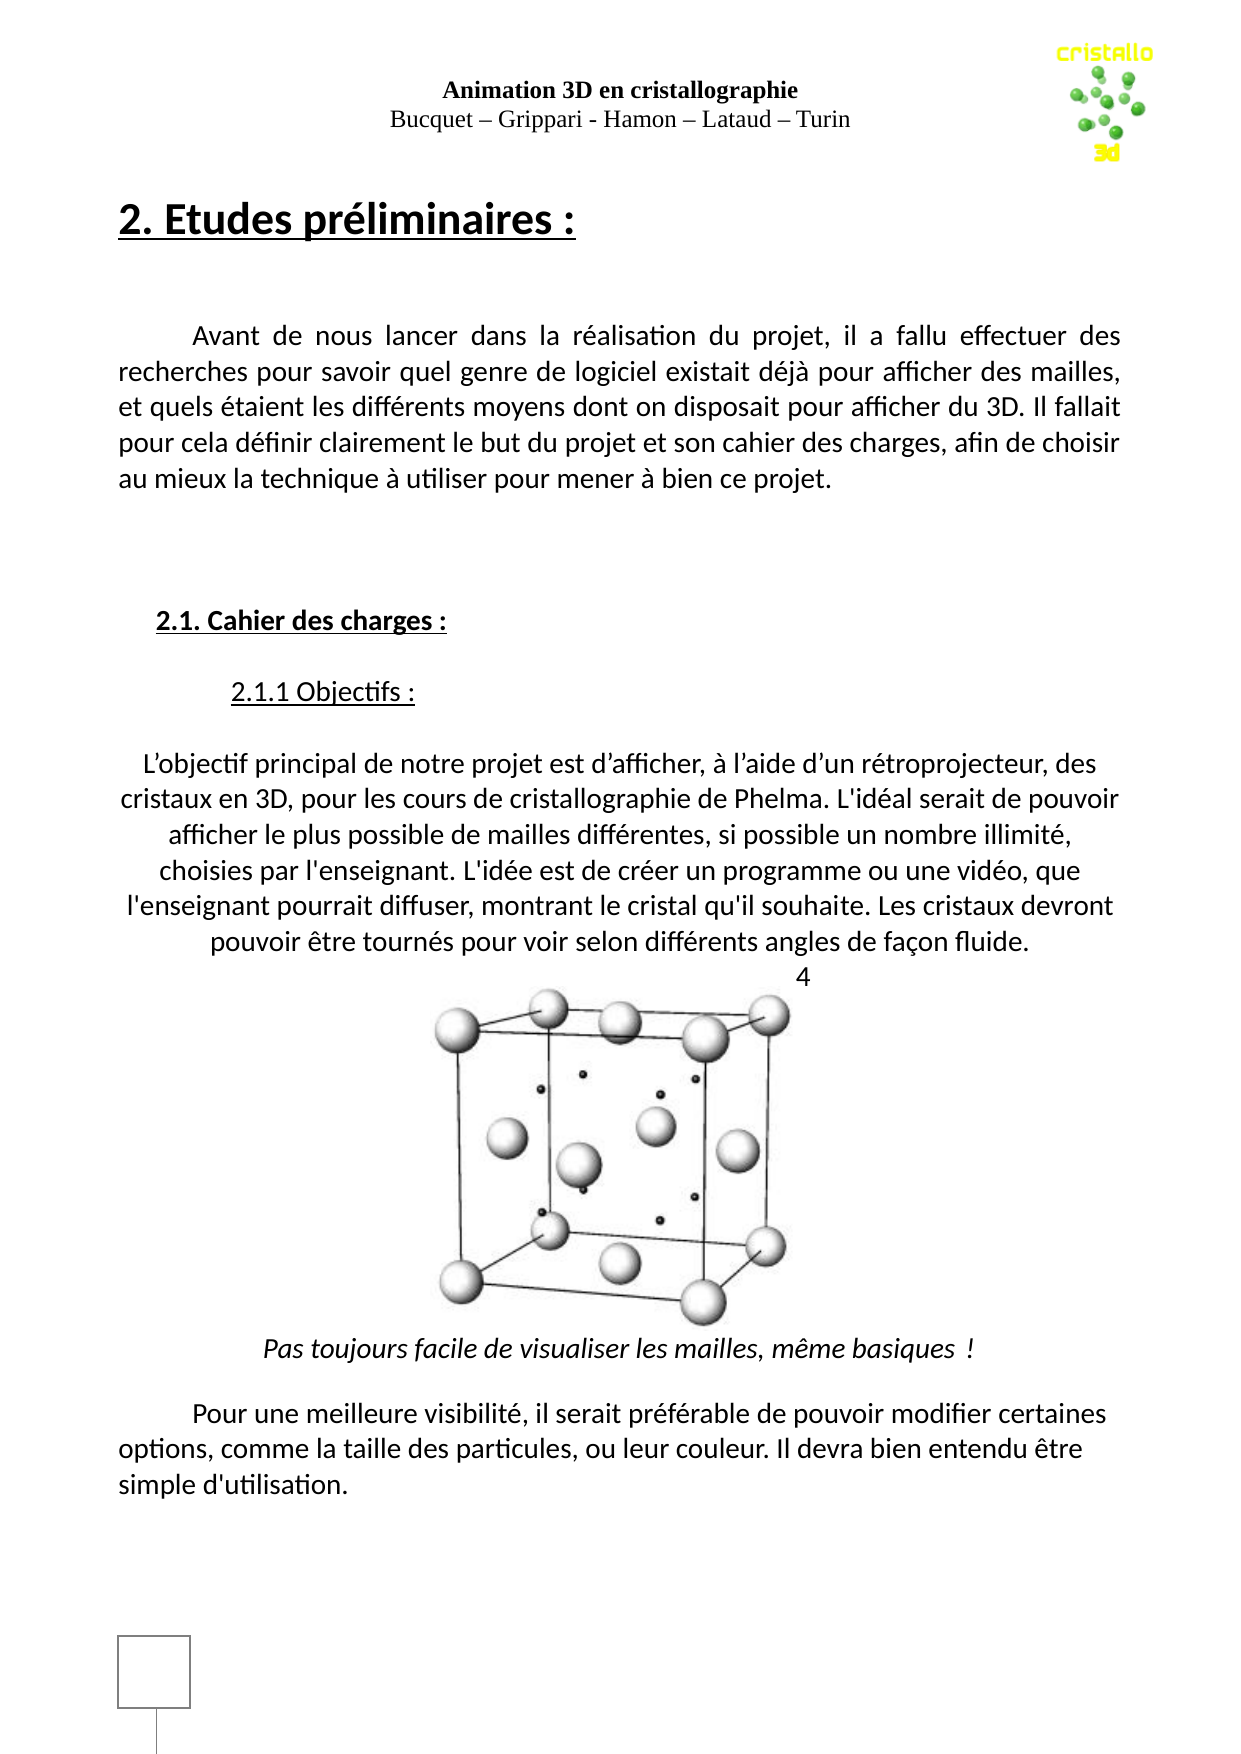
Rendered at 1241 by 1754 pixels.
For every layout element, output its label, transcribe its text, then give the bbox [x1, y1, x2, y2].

text Avant de nous lancer dans la réalisation du projet, il a fallu effectuer des recherches pour savoir quel genre de logiciel existait déjà pour afficher des mailles, et quels étaient les différents moyens dont on disposait pour afficher du 3D. Il fallait pour cela définir clairement le but du projet et son cahier des charges, afin de choisir au mieux la technique à utiliser pour mener à bien ce projet. [118, 317, 1122, 495]
text Pas toujours facile de visualiser les mailles, même basiques ! [118, 1331, 1122, 1366]
list Etudes préliminaires : [118, 190, 1122, 246]
text 2.1.1 Objectifs : [231, 673, 1122, 709]
text L’objectif principal de notre projet est d’afficher, à l’aide d’un rétroprojecteur, des cristaux en 3D, pour les cours de cristallographie de Phelma. L'idéal serait de pouvoir afficher le plus possible de mailles différentes, si possible un nombre illimité, choisies par l'enseignant. L'idée est de créer un programme ou une vidéo, que l'enseignant pourrait diffuser, montrant le cristal qu'il souhaite. Les cristaux devront pouvoir être tournés pour voir selon différents angles de façon fluide. 4 [118, 745, 1122, 1331]
text 2.1. Cahier des charges : [156, 602, 1122, 638]
text Pour une meilleure visibilité, il serait préférable de pouvoir modifier certaines options, comme la taille des particules, ou leur couleur. Il devra bien entendu être simple d'utilisation. [118, 1395, 1122, 1502]
